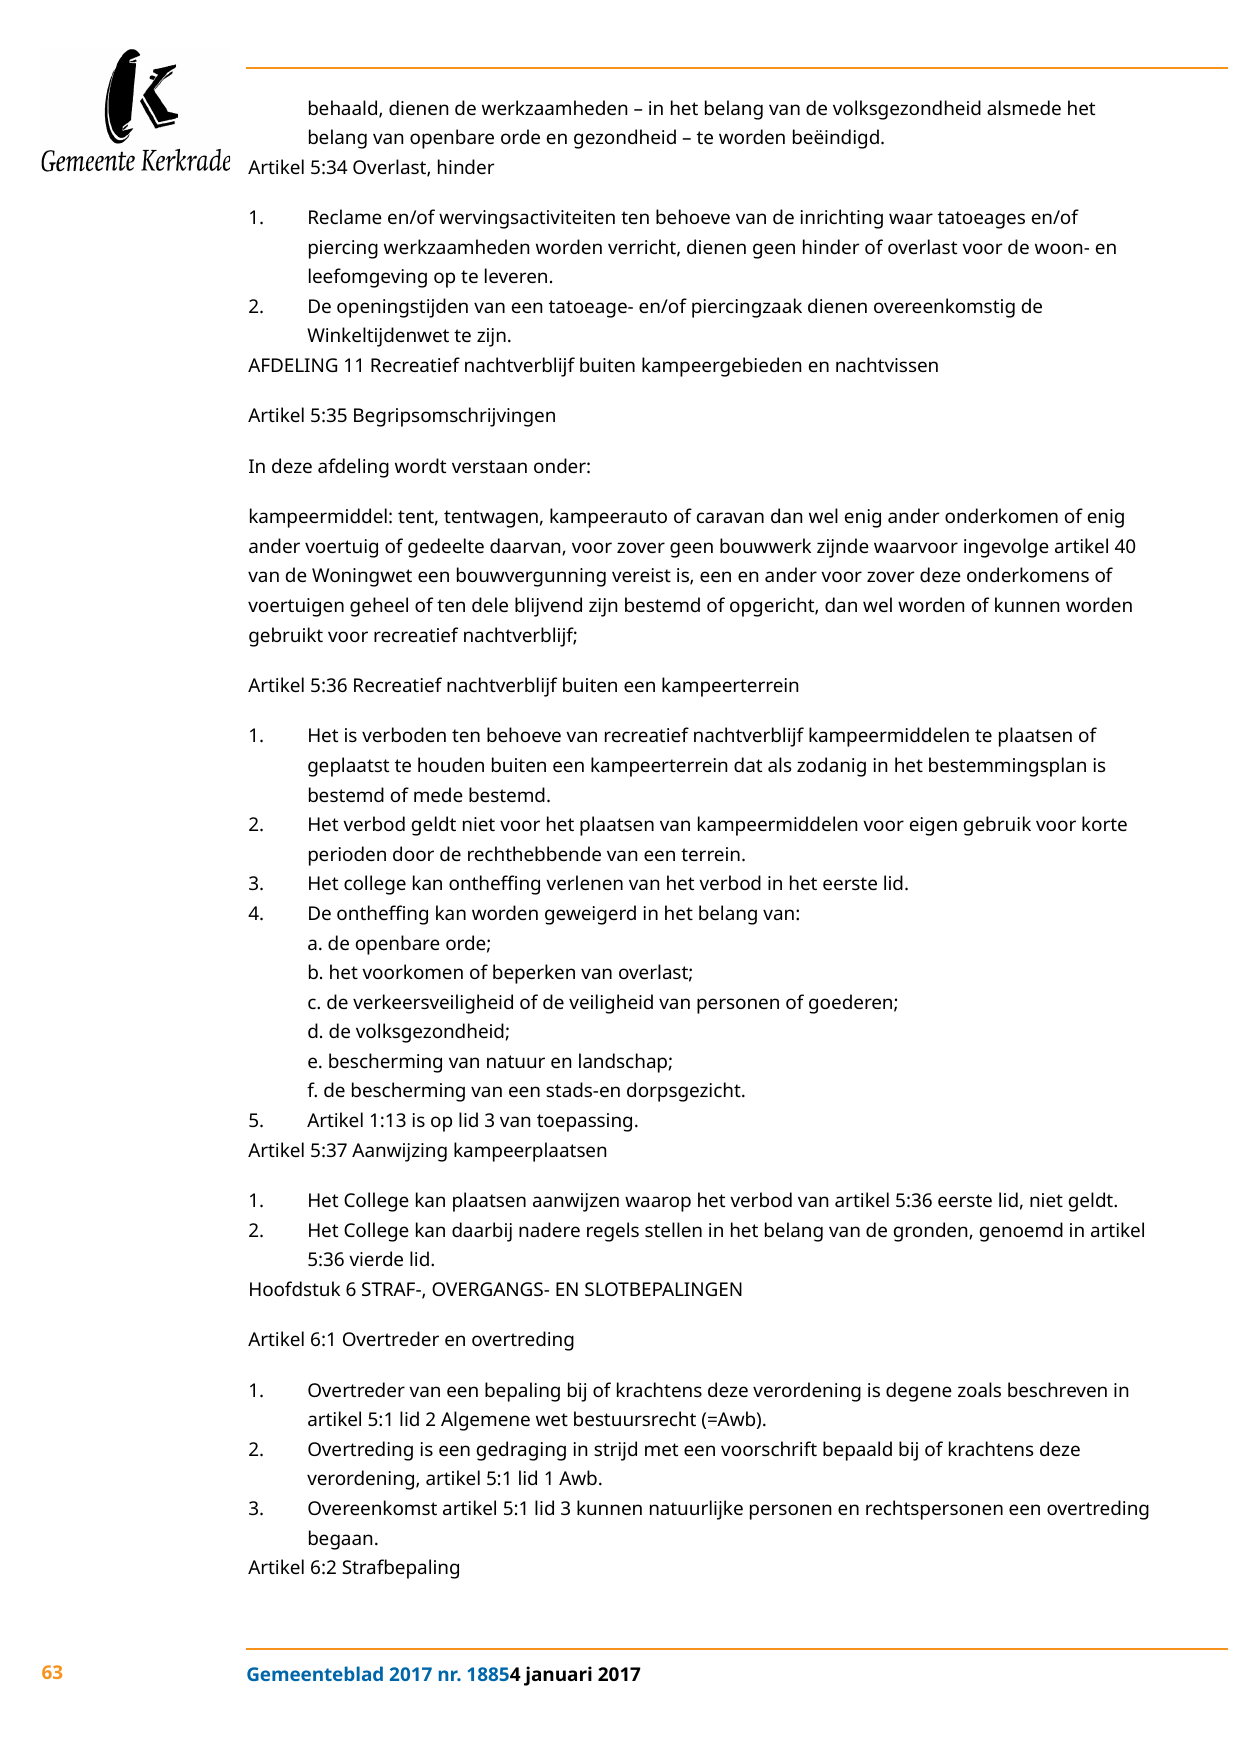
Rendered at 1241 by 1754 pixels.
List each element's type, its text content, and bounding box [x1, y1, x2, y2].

list behaald, dienen de werkzaamheden – in het belang van de volksgezondheid alsmede het belang van openbare orde en gezondheid – te worden beëindigd. [248, 95, 1152, 150]
list Het college kan ontheffing verlenen van het verbod in het eerste lid. [248, 871, 1152, 896]
picture [41, 47, 231, 172]
list b. het voorkomen of beperken van overlast; [248, 959, 1152, 985]
text kampeermiddel: tent, tentwagen, kampeerauto of caravan dan wel enig ander onderkomen of enig ander voertuig of gedeelte daarvan, voor zover geen bouwwerk zijnde waarvoor ingevolge artikel 40 van de Woningwet een bouwvergunning vereist is, een en ander voor zover deze onderkomens of voertuigen geheel of ten dele blijvend zijn bestemd of opgericht, dan wel worden of kunnen worden gebruikt voor recreatief nachtverblijf; [248, 503, 1152, 648]
text AFDELING 11 Recreatief nachtverblijf buiten kampeergebieden en nachtvissen [248, 352, 1152, 378]
text Hoofdstuk 6 STRAF-, OVERGANGS- EN SLOTBEPALINGEN [248, 1276, 1152, 1302]
list De ontheffing kan worden geweigerd in het belang van: [248, 900, 1152, 926]
list Het College kan daarbij nadere regels stellen in het belang van de gronden, genoemd in artikel 5:36 vierde lid. [248, 1217, 1152, 1272]
list Overtreding is een gedraging in strijd met een voorschrift bepaald bij of krachtens deze verordening, artikel 5:1 lid 1 Awb. [248, 1436, 1152, 1491]
list Artikel 1:13 is op lid 3 van toepassing. [248, 1107, 1152, 1133]
list Het College kan plaatsen aanwijzen waarop het verbod van artikel 5:36 eerste lid, niet geldt. [248, 1187, 1152, 1213]
list Het is verboden ten behoeve van recreatief nachtverblijf kampeermiddelen te plaatsen of geplaatst te houden buiten een kampeerterrein dat als zodanig in het bestemmingsplan is bestemd of mede bestemd. [248, 723, 1152, 808]
text Artikel 5:37 Aanwijzing kampeerplaatsen [248, 1137, 1152, 1163]
text In deze afdeling wordt verstaan onder: [248, 453, 1152, 479]
list d. de volksgezondheid; [248, 1018, 1152, 1044]
text Artikel 6:2 Strafbepaling [248, 1554, 1152, 1580]
list Overtreder van een bepaling bij of krachtens deze verordening is degene zoals beschreven in artikel 5:1 lid 2 Algemene wet bestuursrecht (=Awb). [248, 1377, 1152, 1432]
list Reclame en/of wervingsactiviteiten ten behoeve van de inrichting waar tatoeages en/of piercing werkzaamheden worden verricht, dienen geen hinder of overlast voor de woon- en leefomgeving op te leveren. [248, 204, 1152, 289]
list f. de bescherming van een stads-en dorpsgezicht. [248, 1078, 1152, 1103]
text Artikel 6:1 Overtreder en overtreding [248, 1326, 1152, 1352]
text Artikel 5:35 Begripsomschrijvingen [248, 403, 1152, 428]
list a. de openbare orde; [248, 930, 1152, 956]
list Overeenkomst artikel 5:1 lid 3 kunnen natuurlijke personen en rechtspersonen een overtreding begaan. [248, 1495, 1152, 1551]
list Het verbod geldt niet voor het plaatsen van kampeermiddelen voor eigen gebruik voor korte perioden door de rechthebbende van een terrein. [248, 811, 1152, 867]
text Artikel 5:34 Overlast, hinder [248, 154, 1152, 180]
text Artikel 5:36 Recreatief nachtverblijf buiten een kampeerterrein [248, 672, 1152, 698]
list c. de verkeersveiligheid of de veiligheid van personen of goederen; [248, 989, 1152, 1015]
list De openingstijden van een tatoeage- en/of piercingzaak dienen overeenkomstig de Winkeltijdenwet te zijn. [248, 293, 1152, 348]
list e. bescherming van natuur en landschap; [248, 1048, 1152, 1074]
